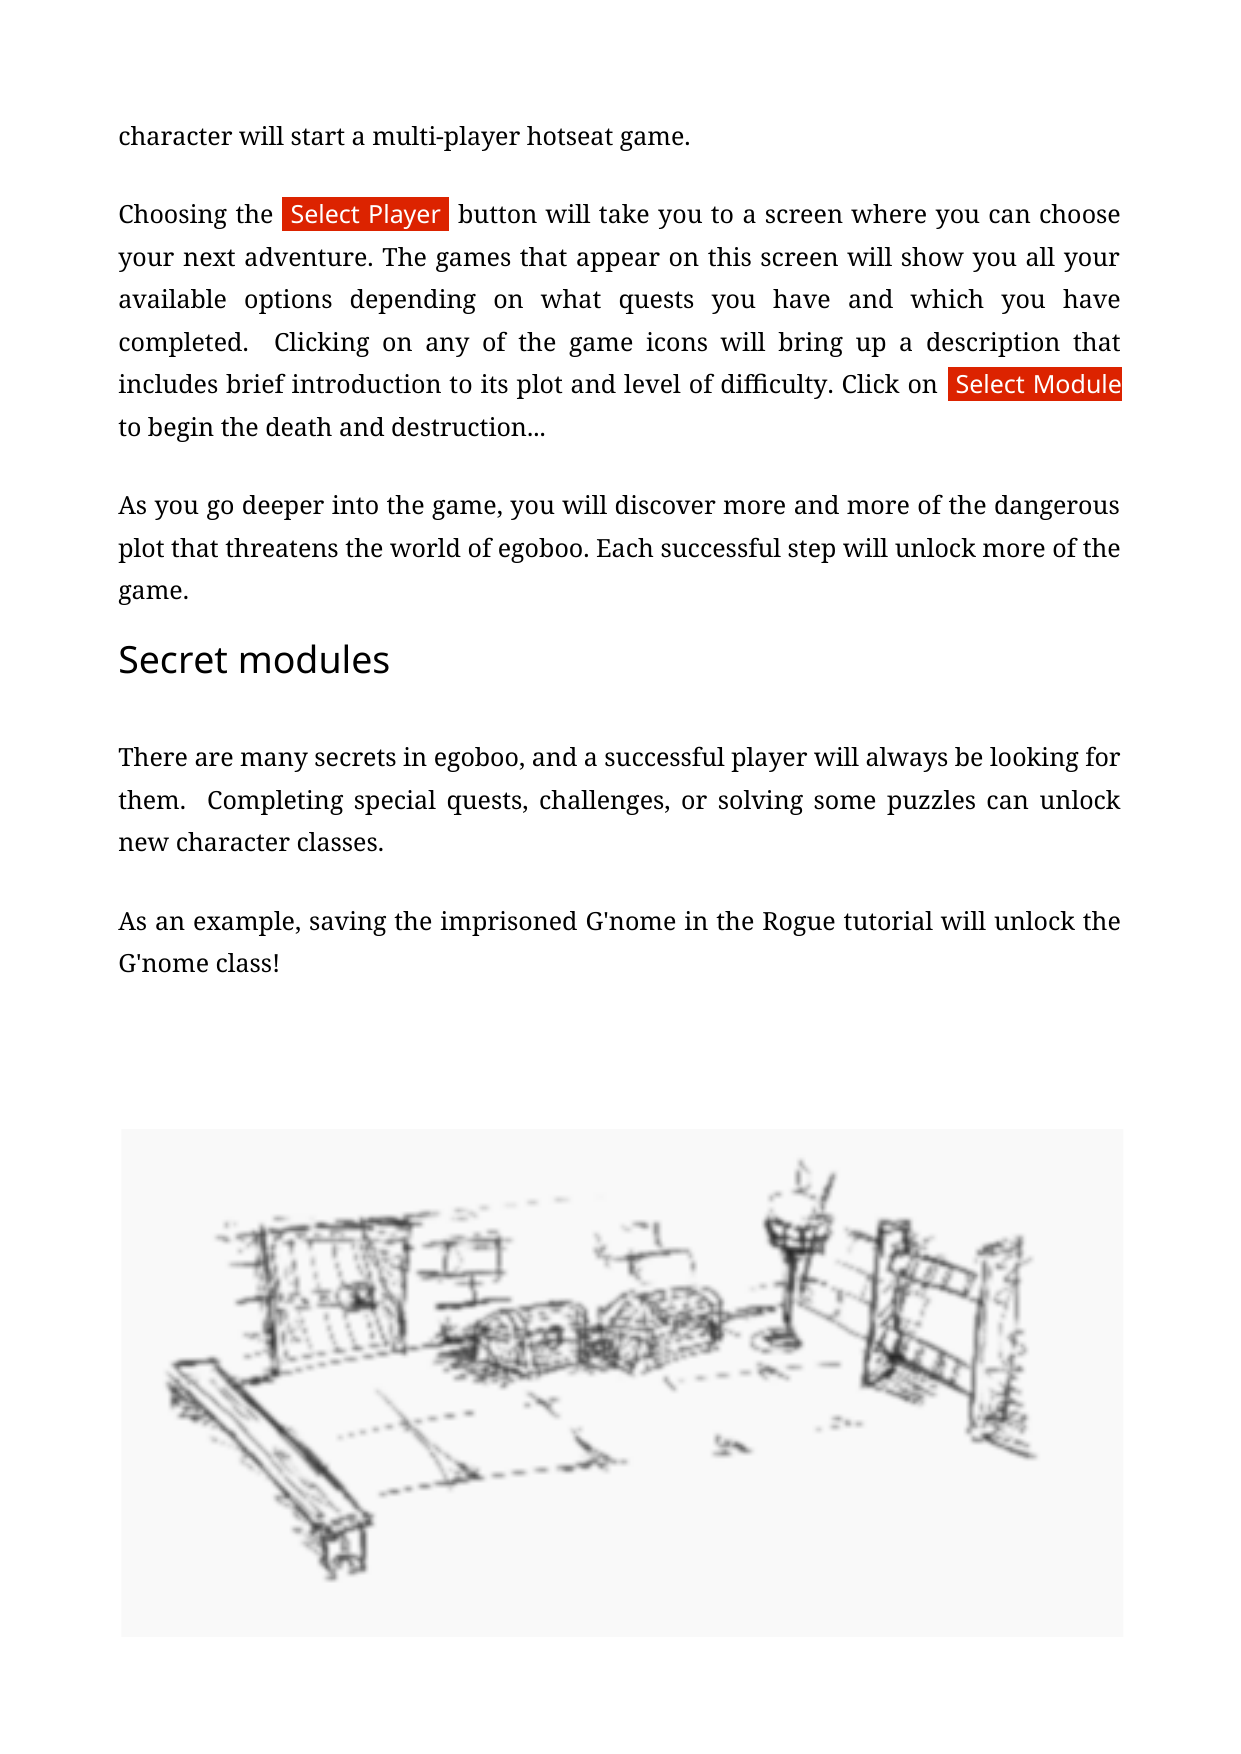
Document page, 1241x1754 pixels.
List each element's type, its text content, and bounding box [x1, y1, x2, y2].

text There are many secrets in egoboo, and a successful player will always be looking for them. Completing special quests, challenges, or solving some puzzles can unlock new character classes. [118, 740, 1122, 859]
text As an example, saving the imprisoned G'nome in the Rogue tutorial will unlock the G'nome class! [118, 903, 1122, 980]
picture [121, 1129, 1124, 1637]
text As you go deeper into the game, you will discover more and more of the dangerous plot that threatens the world of egoboo. Each successful step will unlock more of the game. [118, 488, 1122, 607]
text Choosing the Select Player button will take you to a screen where you can choose your next adventure. The games that appear on this screen will show you all your available options depending on what quests you have and which you have completed. Clicking on any of the game icons will bring up a description that includes brief introduction to its plot and level of difficulty. Click on Select Module to begin the death and destruction... [118, 197, 1122, 443]
text character will start a multi-player hotseat game. [118, 118, 1122, 152]
subtitle Secret modules [118, 633, 1122, 684]
